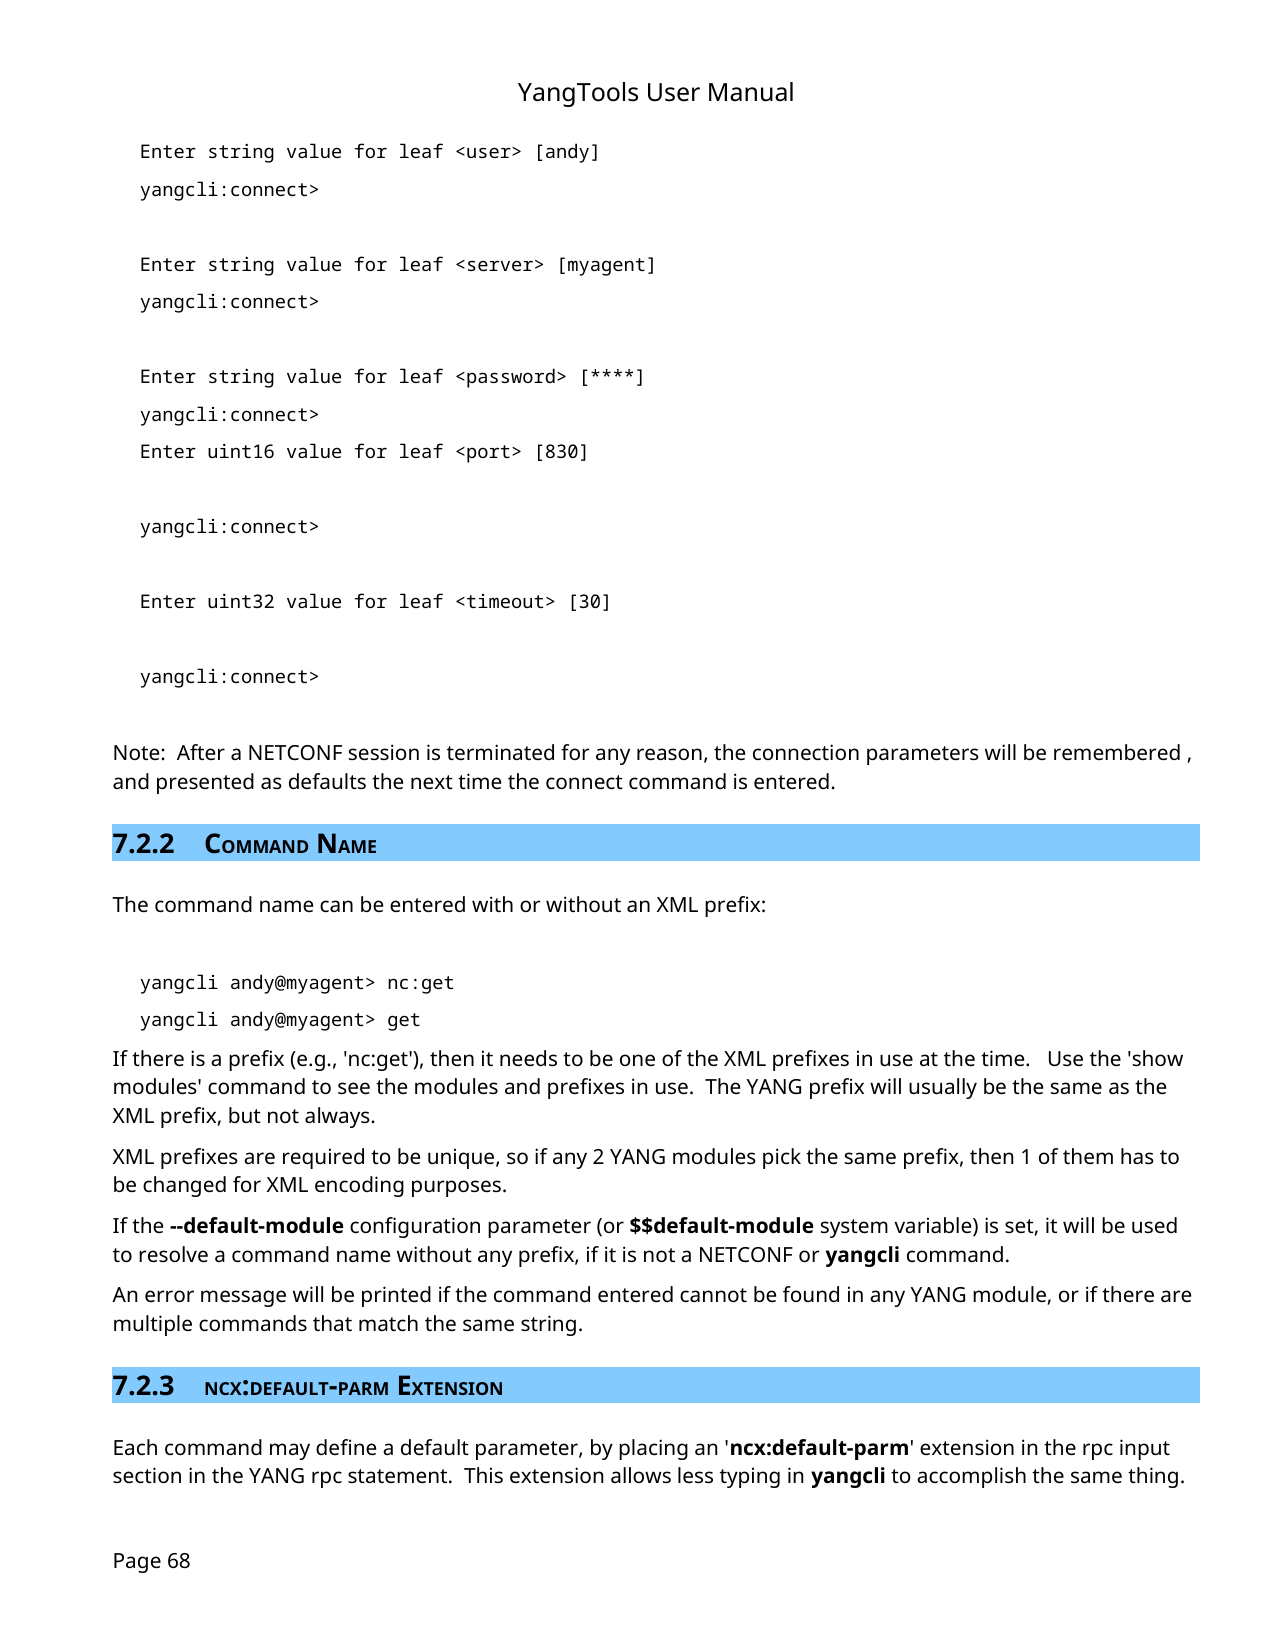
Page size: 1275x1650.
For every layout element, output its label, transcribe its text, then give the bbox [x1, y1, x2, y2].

text yangcli:connect> [139, 401, 1200, 427]
subtitle Command Name [112, 824, 1200, 861]
text The command name can be entered with or without an XML prefix: [112, 891, 1200, 919]
text yangcli andy@myagent> get [139, 1007, 1200, 1032]
text An error message will be printed if the command entered cannot be found in any YANG module, or if there are multiple commands that match the same string. [112, 1281, 1200, 1337]
subtitle ncx:default-parm Extension [112, 1367, 1200, 1403]
text yangcli:connect> [139, 513, 1200, 539]
text If the --default-module configuration parameter (or $$default-module system variable) is set, it will be used to resolve a command name without any prefix, if it is not a NETCONF or yangcli command. [112, 1211, 1200, 1268]
text Each command may define a default parameter, by placing an 'ncx:default-parm' extension in the rpc input section in the YANG rpc statement. This extension allows less typing in yangcli to accomplish the same thing. [112, 1433, 1200, 1489]
text Enter string value for leaf <server> [myagent] [139, 251, 1200, 277]
text If there is a prefix (e.g., 'nc:get'), then it needs to be one of the XML prefixes in use at the time. Use the 'show modules' command to see the modules and prefixes in use. The YANG prefix will usually be the same as the XML prefix, but not always. [112, 1044, 1200, 1129]
text yangcli:connect> [139, 663, 1200, 689]
text XML prefixes are required to be unique, so if any 2 YANG modules pick the same prefix, then 1 of them has to be changed for XML encoding purposes. [112, 1142, 1200, 1199]
text Enter uint16 value for leaf <port> [830] [139, 438, 1200, 464]
text Enter string value for leaf <password> [****] [139, 363, 1200, 389]
text yangcli:connect> [139, 176, 1200, 202]
text yangcli andy@myagent> nc:get [139, 969, 1200, 994]
text Note: After a NETCONF session is terminated for any reason, the connection parameters will be remembered , and presented as defaults the next time the connect command is entered. [112, 738, 1200, 795]
text Enter uint32 value for leaf <timeout> [30] [139, 588, 1200, 614]
text yangcli:connect> [139, 288, 1200, 314]
text Enter string value for leaf <user> [andy] [139, 138, 1200, 164]
